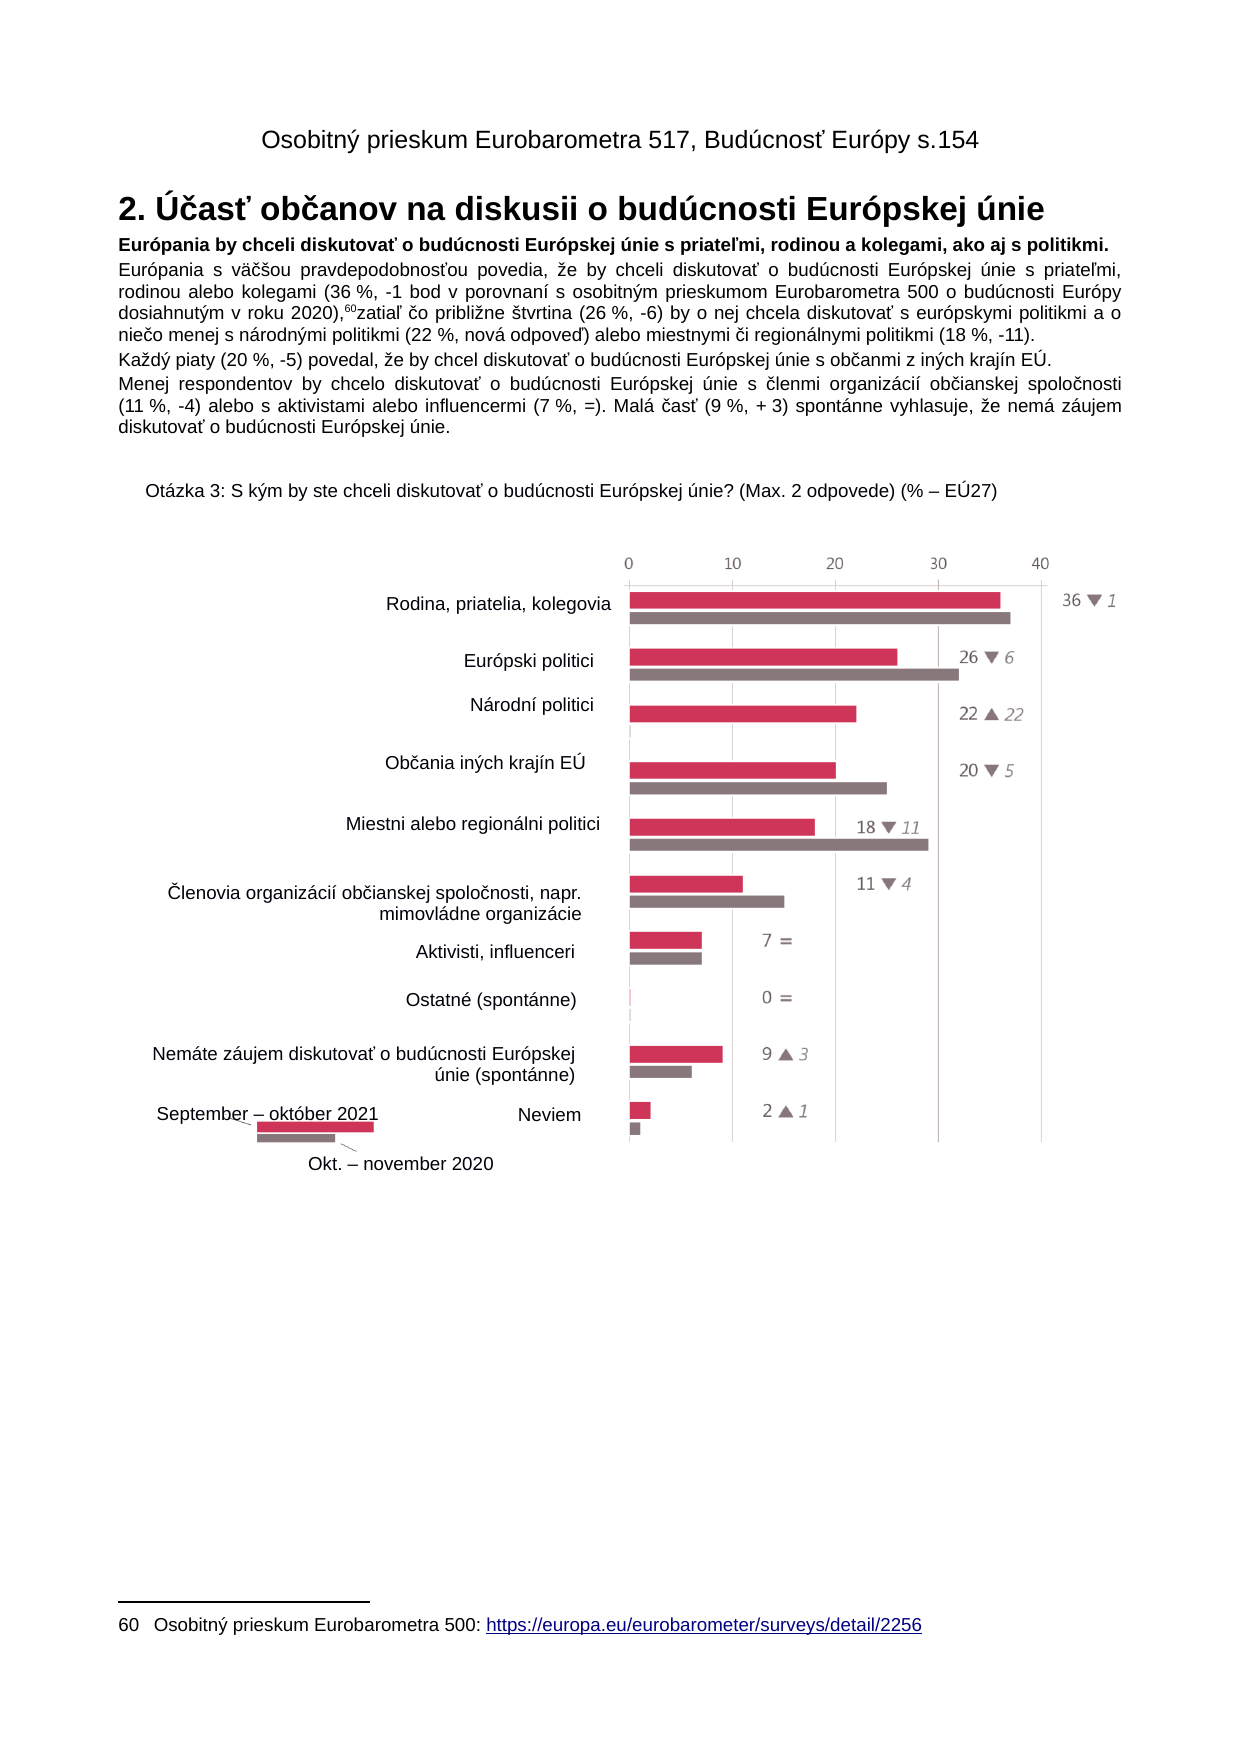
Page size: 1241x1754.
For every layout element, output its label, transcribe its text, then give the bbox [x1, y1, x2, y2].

text Menej respondentov by chcelo diskutovať o budúcnosti Európskej únie s členmi organizácií občianskej spoločnosti (11 %, -4) alebo s aktivistami alebo influencermi (7 %, =). Malá časť (9 %, + 3) spontánne vyhlasuje, že nemá záujem diskutovať o budúcnosti Európskej únie. [118, 373, 1122, 438]
text Každý piaty (20 %, -5) povedal, že by chcel diskutovať o budúcnosti Európskej únie s občanmi z iných krajín EÚ. [118, 348, 1122, 370]
subtitle 2. Účasť občanov na diskusii o budúcnosti Európskej únie [118, 189, 1122, 228]
picture [221, 1114, 377, 1152]
picture [618, 541, 1125, 1142]
text Európania by chceli diskutovať o budúcnosti Európskej únie s priateľmi, rodinou a kolegami, ako aj s politikmi. [118, 234, 1122, 256]
text Európania s väčšou pravdepodobnosťou povedia, že by chceli diskutovať o budúcnosti Európskej únie s priateľmi, rodinou alebo kolegami (36 %, -1 bod v porovnaní s osobitným prieskumom Eurobarometra 500 o budúcnosti Európy dosiahnutým v roku 2020),zatiaľ čo približne štvrtina (26 %, -6) by o nej chcela diskutovať s európskymi politikmi a o niečo menej s národnými politikmi (22 %, nová odpoveď) alebo miestnymi či regionálnymi politikmi (18 %, -11). [118, 259, 1122, 345]
text Osobitný prieskum Eurobarometra 500: https://europa.eu/eurobarometer/surveys/detail/2256 [118, 1614, 1122, 1636]
